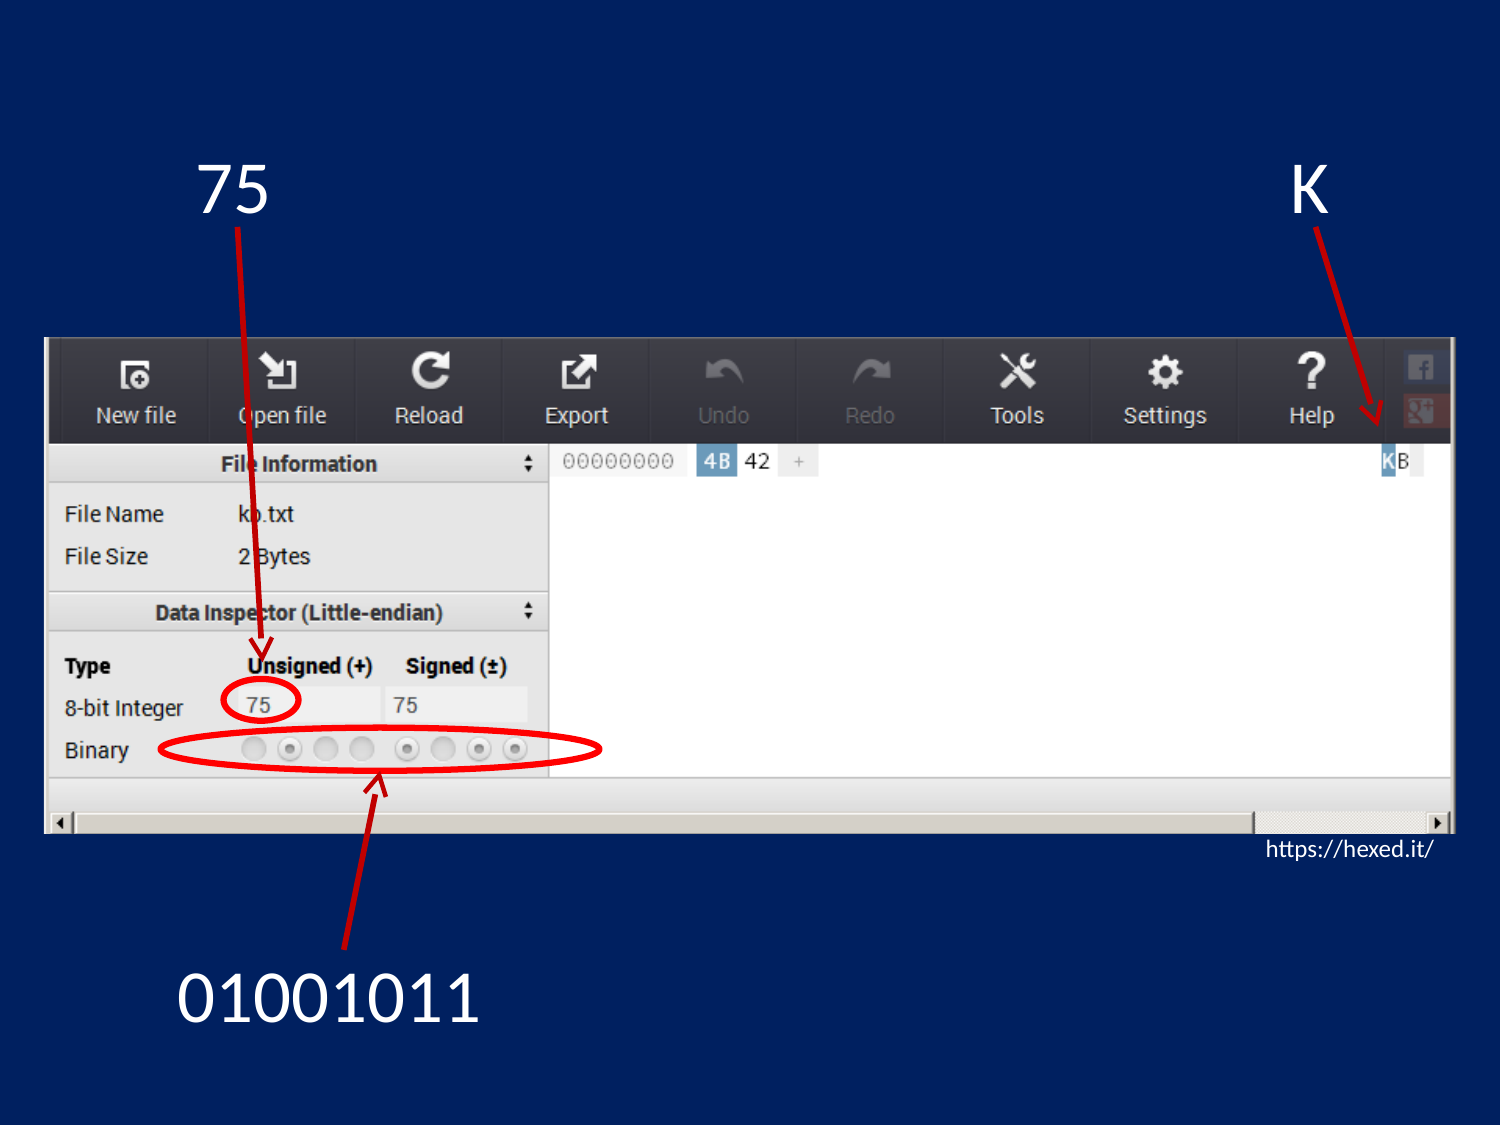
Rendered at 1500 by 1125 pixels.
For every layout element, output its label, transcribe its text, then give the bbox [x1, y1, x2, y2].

text_box 01001011 [162, 940, 672, 1046]
picture [43, 337, 1457, 834]
text_box K [1275, 131, 1345, 237]
text_box 75 [181, 131, 287, 237]
text_box https://hexed.it/ [1250, 825, 1450, 870]
